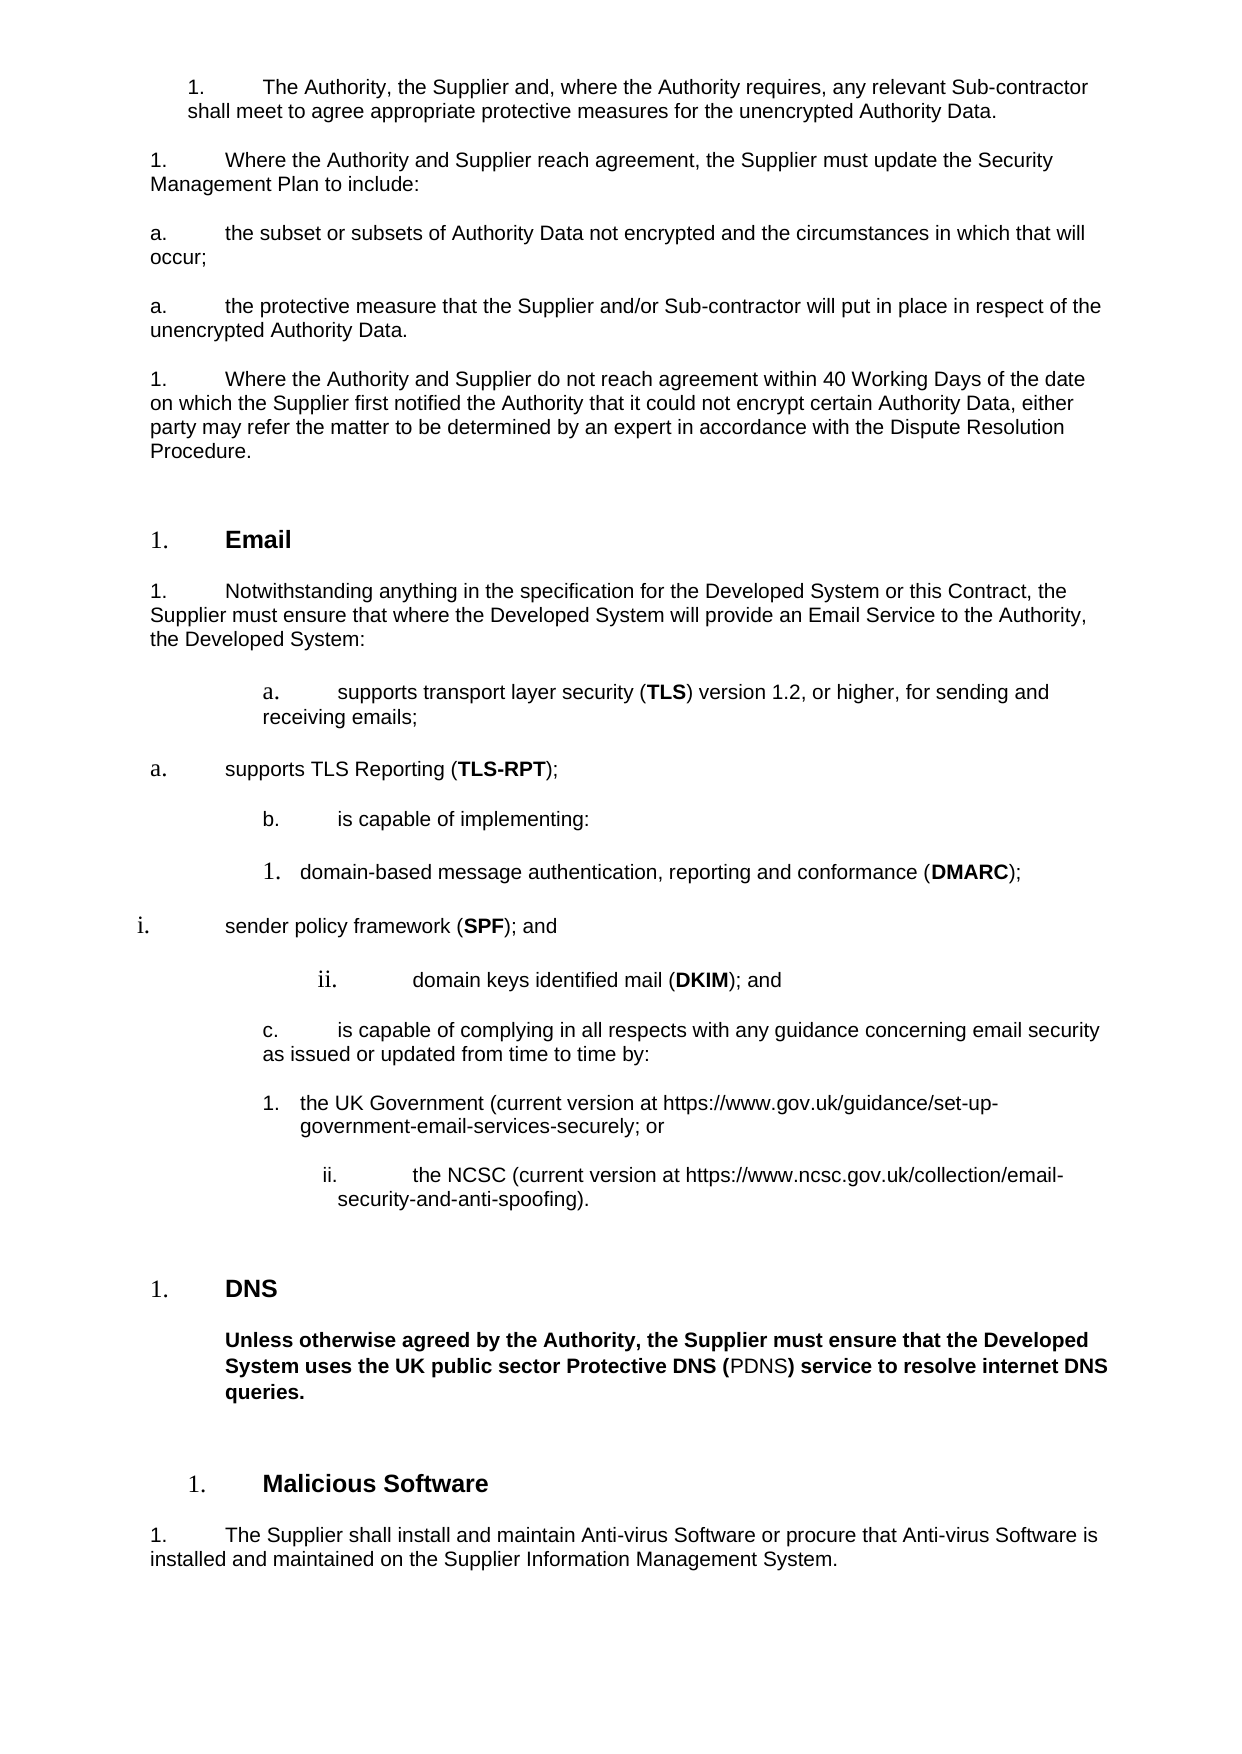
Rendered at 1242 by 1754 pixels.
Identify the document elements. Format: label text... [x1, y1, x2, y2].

list Email [150, 525, 1111, 554]
list domain-based message authentication, reporting and conformance (DMARC); [262, 856, 1111, 885]
list the NCSC (current version at https://www.ncsc.gov.uk/collection/email-security-and-anti-spoofing). [337, 1163, 1111, 1211]
list The Supplier shall install and maintain Anti-virus Software or procure that Anti-virus Software is installed and maintained on the Supplier Information Management System. [150, 1523, 1111, 1571]
list the UK Government (current version at https://www.gov.uk/guidance/set-up-government-email-services-securely; or [262, 1090, 1111, 1138]
list The Authority, the Supplier and, where the Authority requires, any relevant Sub-contractor shall meet to agree appropriate protective measures for the unencrypted Authority Data. [187, 75, 1111, 123]
list DNS [150, 1274, 1111, 1302]
list is capable of complying in all respects with any guidance concerning email security as issued or updated from time to time by: [262, 1017, 1111, 1065]
list supports TLS Reporting (TLS-RPT); [150, 753, 1111, 782]
list the subset or subsets of Authority Data not encrypted and the circumstances in which that will occur; [150, 221, 1111, 269]
list Where the Authority and Supplier do not reach agreement within 40 Working Days of the date on which the Supplier first notified the Authority that it could not encrypt certain Authority Data, either party may refer the matter to be determined by an expert in accordance with the Dispute Resolution Procedure. [150, 367, 1111, 462]
list the protective measure that the Supplier and/or Sub-contractor will put in place in respect of the unencrypted Authority Data. [150, 294, 1111, 342]
list supports transport layer security (TLS) version 1.2, or higher, for sending and receiving emails; [262, 676, 1111, 728]
list domain keys identified mail (DKIM); and [337, 964, 1111, 992]
list Notwithstanding anything in the specification for the Developed System or this Contract, the Supplier must ensure that where the Developed System will provide an Email Service to the Authority, the Developed System: [150, 579, 1111, 651]
list sender policy framework (SPF); and [150, 910, 1111, 939]
list Malicious Software [187, 1469, 1111, 1498]
list Where the Authority and Supplier reach agreement, the Supplier must update the Security Management Plan to include: [150, 148, 1111, 196]
list is capable of implementing: [262, 807, 1111, 831]
subtitle Unless otherwise agreed by the Authority, the Supplier must ensure that the Developed System uses the UK public sector Protective DNS (PDNS) service to resolve internet DNS queries. [225, 1327, 1111, 1404]
